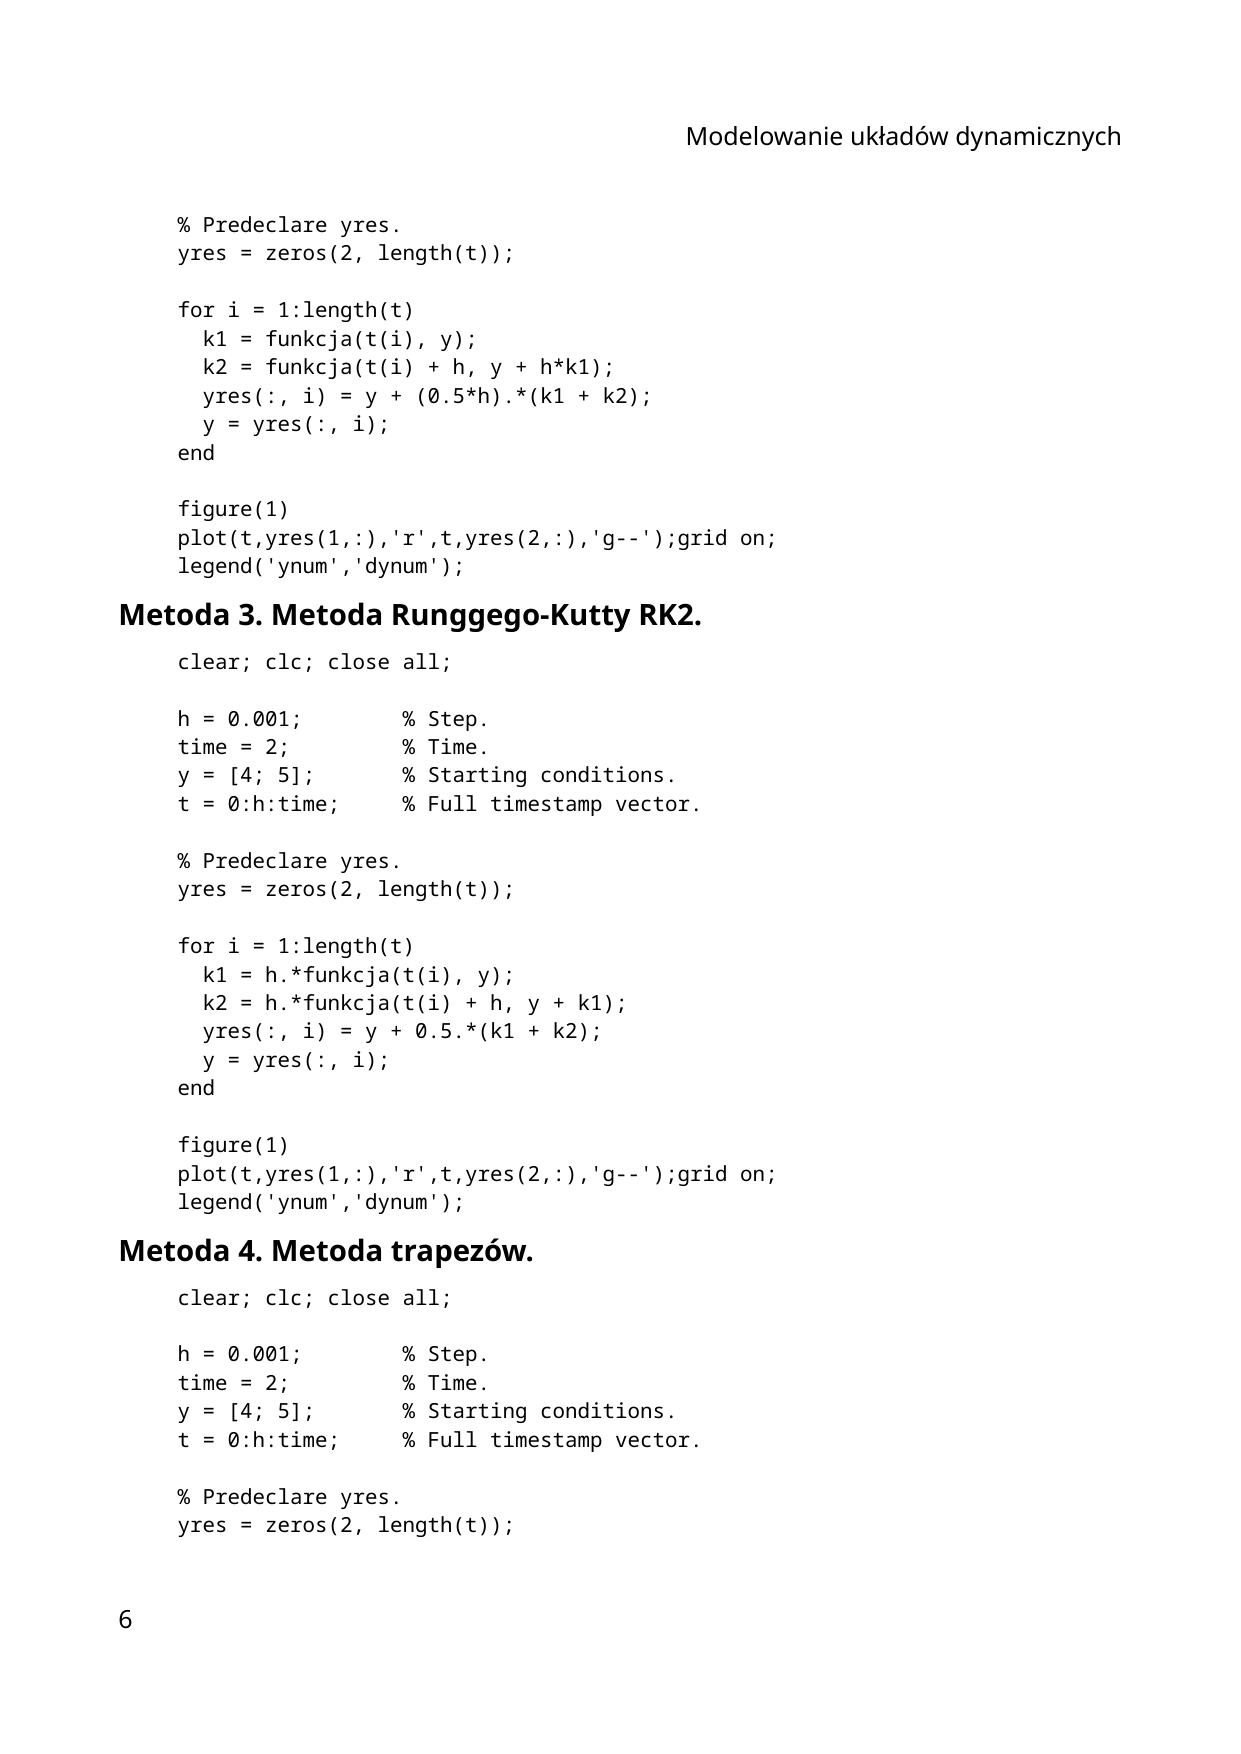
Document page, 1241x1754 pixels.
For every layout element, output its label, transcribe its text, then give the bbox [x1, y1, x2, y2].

text end [177, 1073, 1122, 1102]
text for i = 1:length(t) [177, 931, 1122, 960]
text % Predeclare yres. [177, 1482, 1122, 1510]
subtitle Metoda 4. Metoda trapezów. [118, 1230, 1122, 1270]
text % Predeclare yres. [177, 210, 1122, 238]
subtitle Metoda 3. Metoda Runggego-Kutty RK2. [118, 594, 1122, 634]
text yres(:, i) = y + 0.5.*(k1 + k2); [177, 1017, 1122, 1045]
text legend('ynum','dynum'); [177, 1187, 1122, 1216]
text yres = zeros(2, length(t)); [177, 238, 1122, 267]
text time = 2; % Time. [177, 1368, 1122, 1396]
text time = 2; % Time. [177, 732, 1122, 761]
text clear; clc; close all; [177, 647, 1122, 675]
text yres(:, i) = y + (0.5*h).*(k1 + k2); [177, 381, 1122, 409]
text k2 = h.*funkcja(t(i) + h, y + k1); [177, 988, 1122, 1017]
text plot(t,yres(1,:),'r',t,yres(2,:),'g--');grid on; [177, 1159, 1122, 1187]
text y = [4; 5]; % Starting conditions. [177, 761, 1122, 789]
text y = yres(:, i); [177, 409, 1122, 438]
text figure(1) [177, 1130, 1122, 1159]
text k1 = h.*funkcja(t(i), y); [177, 960, 1122, 988]
text t = 0:h:time; % Full timestamp vector. [177, 789, 1122, 817]
text legend('ynum','dynum'); [177, 551, 1122, 580]
text y = yres(:, i); [177, 1045, 1122, 1073]
text figure(1) [177, 494, 1122, 523]
text y = [4; 5]; % Starting conditions. [177, 1396, 1122, 1425]
text plot(t,yres(1,:),'r',t,yres(2,:),'g--');grid on; [177, 523, 1122, 551]
text for i = 1:length(t) [177, 295, 1122, 324]
text yres = zeros(2, length(t)); [177, 874, 1122, 903]
text k2 = funkcja(t(i) + h, y + h*k1); [177, 352, 1122, 381]
text end [177, 438, 1122, 466]
text h = 0.001; % Step. [177, 704, 1122, 732]
text k1 = funkcja(t(i), y); [177, 324, 1122, 352]
text clear; clc; close all; [177, 1283, 1122, 1311]
text t = 0:h:time; % Full timestamp vector. [177, 1425, 1122, 1453]
text yres = zeros(2, length(t)); [177, 1510, 1122, 1539]
text % Predeclare yres. [177, 846, 1122, 874]
text h = 0.001; % Step. [177, 1339, 1122, 1368]
